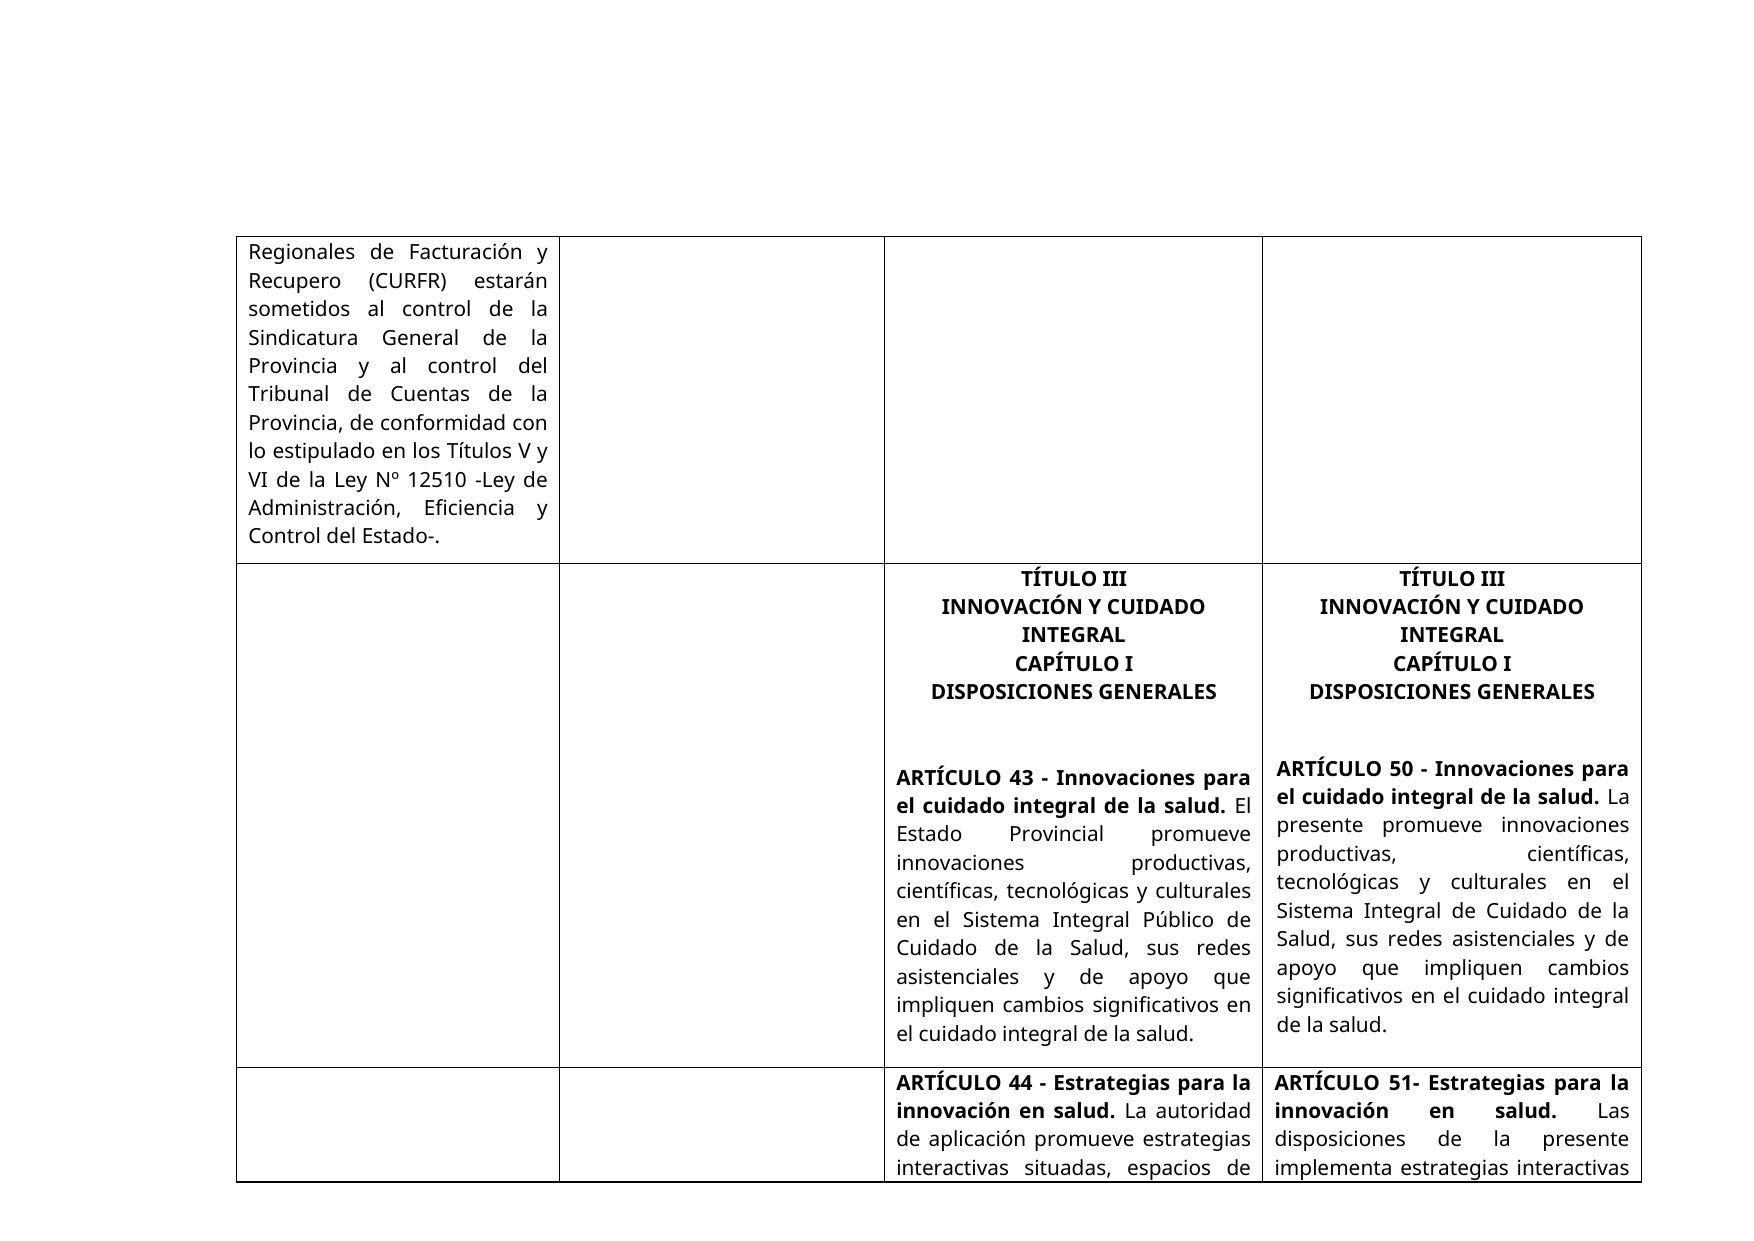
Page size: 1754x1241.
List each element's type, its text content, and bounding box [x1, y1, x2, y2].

table_cell [237, 1068, 559, 1181]
table_cell [1263, 237, 1641, 563]
table_cell [560, 1068, 884, 1181]
table_cell Regionales de Facturación y Recupero (CURFR) estarán sometidos al control de la Sindicatura General de la Provincia y al control del Tribunal de Cuentas de la Provincia, de conformidad con lo estipulado en los Títulos V y VI de la Ley Nº 12510 -Ley de Administración, Eficiencia y Control del Estado-. [237, 237, 559, 563]
table_cell [237, 564, 559, 1067]
table_cell [885, 237, 1262, 563]
table_cell ARTÍCULO 44 - Estrategias para la innovación en salud. La autoridad de aplicación promueve estrategias interactivas situadas, espacios de [885, 1068, 1262, 1181]
table_cell [560, 564, 884, 1067]
table_cell TÍTULO III INNOVACIÓN Y CUIDADO INTEGRAL CAPÍTULO I DISPOSICIONES GENERALES ARTÍCULO 50 - Innovaciones para el cuidado integral de la salud. La presente promueve innovaciones productivas, científicas, tecnológicas y culturales en el Sistema Integral de Cuidado de la Salud, sus redes asistenciales y de apoyo que impliquen cambios significativos en el cuidado integral de la salud. [1263, 564, 1641, 1067]
table_cell [560, 237, 884, 563]
table_cell TÍTULO III INNOVACIÓN Y CUIDADO INTEGRAL CAPÍTULO I DISPOSICIONES GENERALES ARTÍCULO 43 - Innovaciones para el cuidado integral de la salud. El Estado Provincial promueve innovaciones productivas, científicas, tecnológicas y culturales en el Sistema Integral Público de Cuidado de la Salud, sus redes asistenciales y de apoyo que impliquen cambios significativos en el cuidado integral de la salud. [885, 564, 1262, 1067]
table_cell ARTÍCULO 51- Estrategias para la innovación en salud. Las disposiciones de la presente implementa estrategias interactivas [1263, 1068, 1641, 1181]
